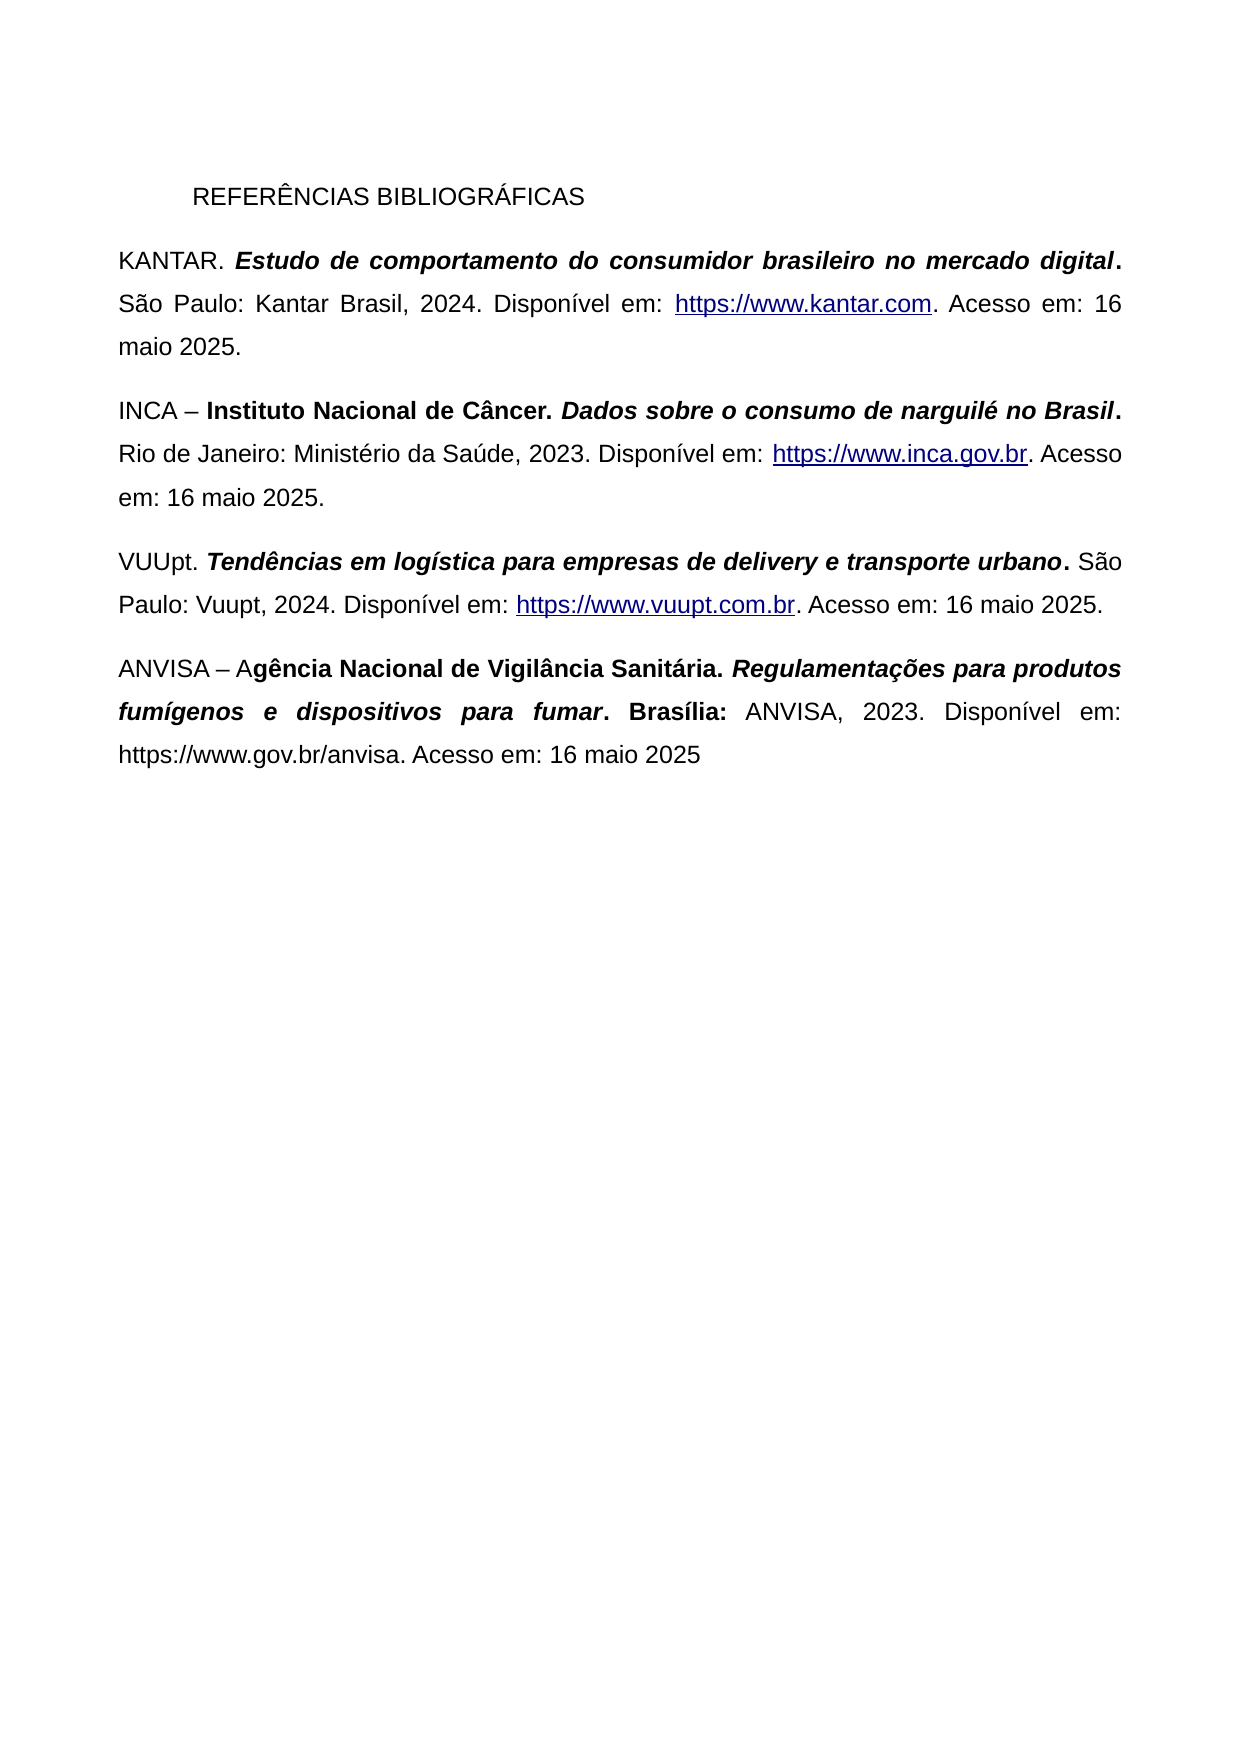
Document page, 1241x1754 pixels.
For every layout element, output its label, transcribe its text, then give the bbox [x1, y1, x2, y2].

text KANTAR. Estudo de comportamento do consumidor brasileiro no mercado digital. São Paulo: Kantar Brasil, 2024. Disponível em: https://www.kantar.com. Acesso em: 16 maio 2025. [118, 246, 1122, 361]
text VUUpt. Tendências em logística para empresas de delivery e transporte urbano. São Paulo: Vuupt, 2024. Disponível em: https://www.vuupt.com.br. Acesso em: 16 maio 2025. [118, 546, 1122, 618]
text REFERÊNCIAS BIBLIOGRÁFICAS [118, 182, 1122, 211]
text ANVISA – Agência Nacional de Vigilância Sanitária. Regulamentações para produtos fumígenos e dispositivos para fumar. Brasília: ANVISA, 2023. Disponível em: https://www.gov.br/anvisa. Acesso em: 16 maio 2025 [118, 653, 1122, 768]
text INCA – Instituto Nacional de Câncer. Dados sobre o consumo de narguilé no Brasil. Rio de Janeiro: Ministério da Saúde, 2023. Disponível em: https://www.inca.gov.br. Acesso em: 16 maio 2025. [118, 396, 1122, 511]
